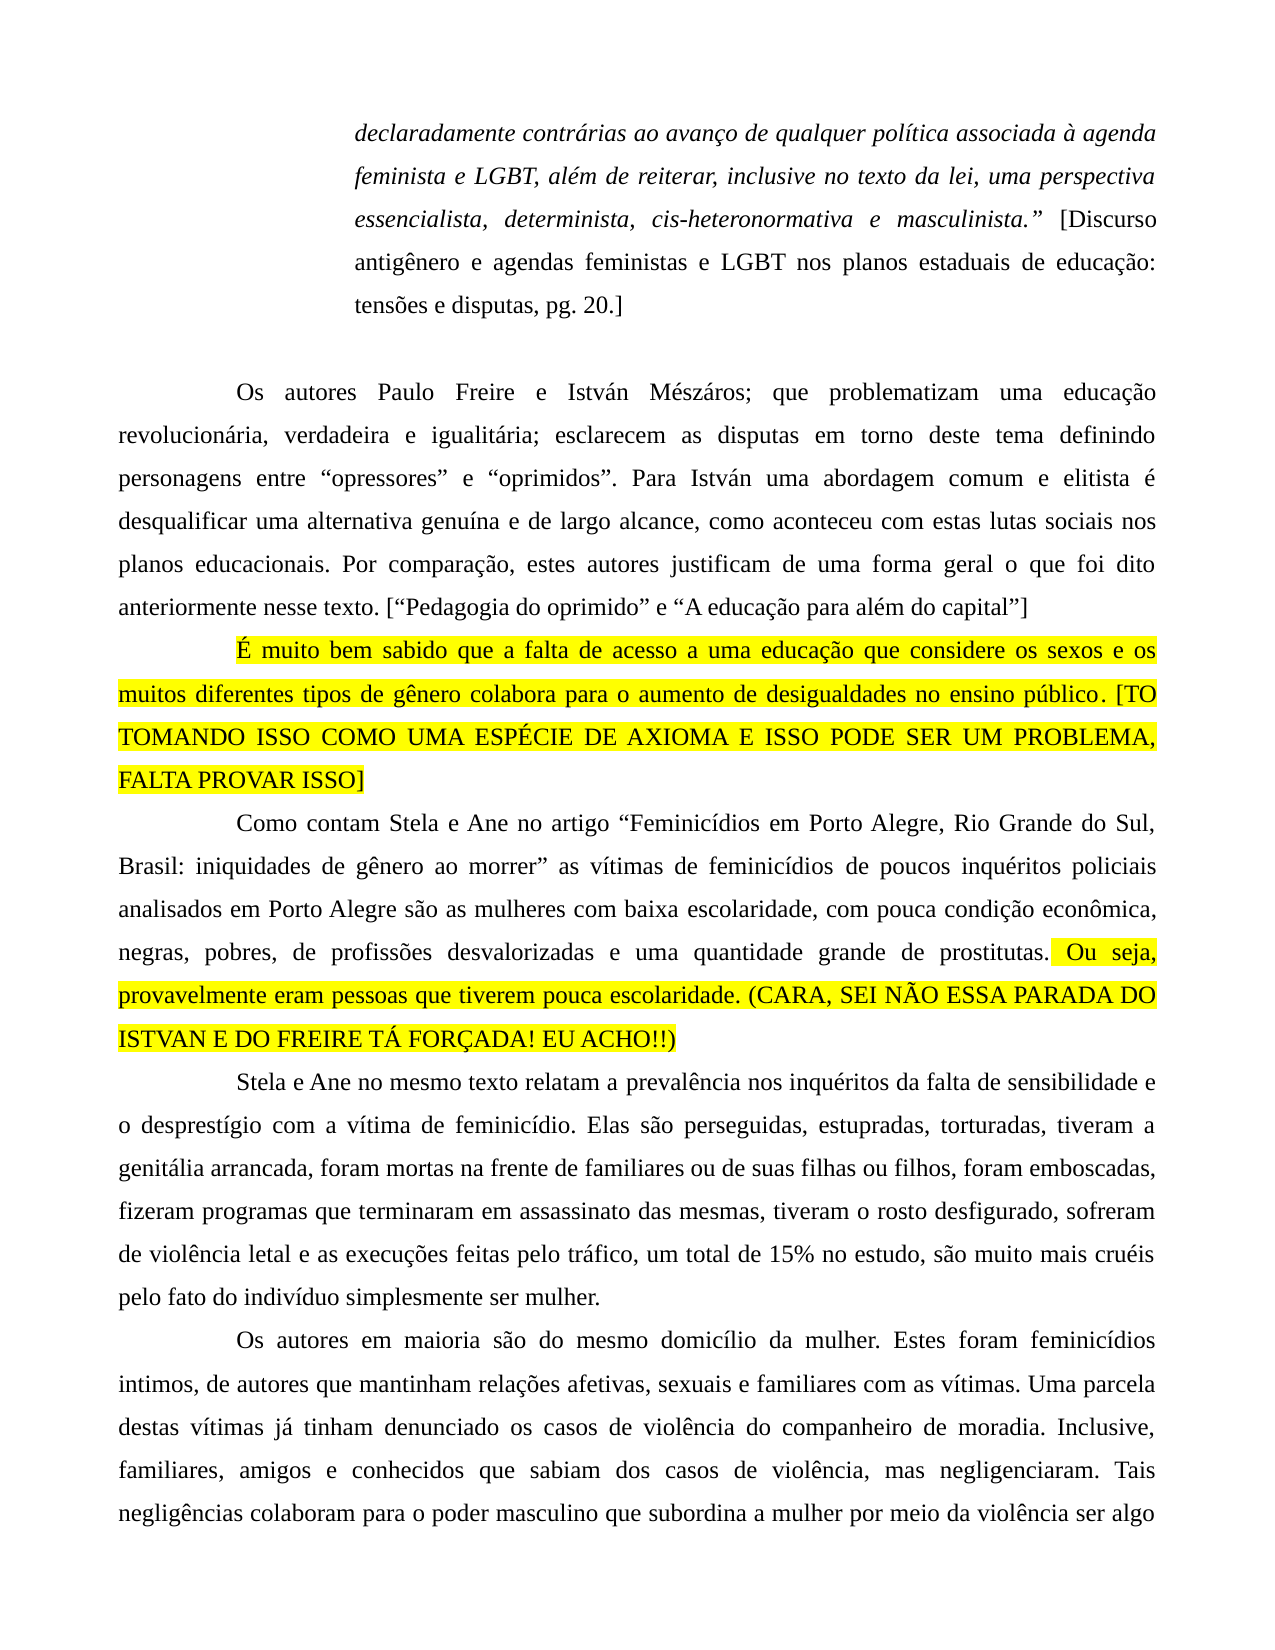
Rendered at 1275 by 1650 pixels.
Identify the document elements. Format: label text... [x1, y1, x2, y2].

text É muito bem sabido que a falta de acesso a uma educação que considere os sexos e os muitos diferentes tipos de gênero colabora para o aumento de desigualdades no ensino público. [TO TOMANDO ISSO COMO UMA ESPÉCIE DE AXIOMA E ISSO PODE SER UM PROBLEMA, FALTA PROVAR ISSO] [118, 636, 1157, 794]
text Os autores Paulo Freire e István Mészáros; que problematizam uma educação revolucionária, verdadeira e igualitária; esclarecem as disputas em torno deste tema definindo personagens entre “opressores” e “oprimidos”. Para István uma abordagem comum e elitista é desqualificar uma alternativa genuína e de largo alcance, como aconteceu com estas lutas sociais nos planos educacionais. Por comparação, estes autores justificam de uma forma geral o que foi dito anteriormente nesse texto. [“Pedagogia do oprimido” e “A educação para além do capital”] [118, 377, 1157, 621]
text Como contam Stela e Ane no artigo “Feminicídios em Porto Alegre, Rio Grande do Sul, Brasil: iniquidades de gênero ao morrer” as vítimas de feminicídios de poucos inquéritos policiais analisados em Porto Alegre são as mulheres com baixa escolaridade, com pouca condição econômica, negras, pobres, de profissões desvalorizadas e uma quantidade grande de prostitutas. Ou seja, provavelmente eram pessoas que tiverem pouca escolaridade. (CARA, SEI NÃO ESSA PARADA DO ISTVAN E DO FREIRE TÁ FORÇADA! EU ACHO!!) [118, 808, 1157, 1052]
text Stela e Ane no mesmo texto relatam a prevalência nos inquéritos da falta de sensibilidade e o desprestígio com a vítima de feminicídio. Elas são perseguidas, estupradas, torturadas, tiveram a genitália arrancada, foram mortas na frente de familiares ou de suas filhas ou filhos, foram emboscadas, fizeram programas que terminaram em assassinato das mesmas, tiveram o rosto desfigurado, sofreram de violência letal e as execuções feitas pelo tráfico, um total de 15% no estudo, são muito mais cruéis pelo fato do indivíduo simplesmente ser mulher. [118, 1067, 1157, 1311]
text Os autores em maioria são do mesmo domicílio da mulher. Estes foram feminicídios intimos, de autores que mantinham relações afetivas, sexuais e familiares com as vítimas. Uma parcela destas vítimas já tinham denunciado os casos de violência do companheiro de moradia. Inclusive, familiares, amigos e conhecidos que sabiam dos casos de violência, mas negligenciaram. Tais negligências colaboram para o poder masculino que subordina a mulher por meio da violência ser algo [118, 1326, 1157, 1527]
text declaradamente contrárias ao avanço de qualquer política associada à agenda feminista e LGBT, além de reiterar, inclusive no texto da lei, uma perspectiva essencialista, determinista, cis-heteronormativa e masculinista.” [Discurso antigênero e agendas feministas e LGBT nos planos estaduais de educação: tensões e disputas, pg. 20.] [354, 118, 1157, 319]
